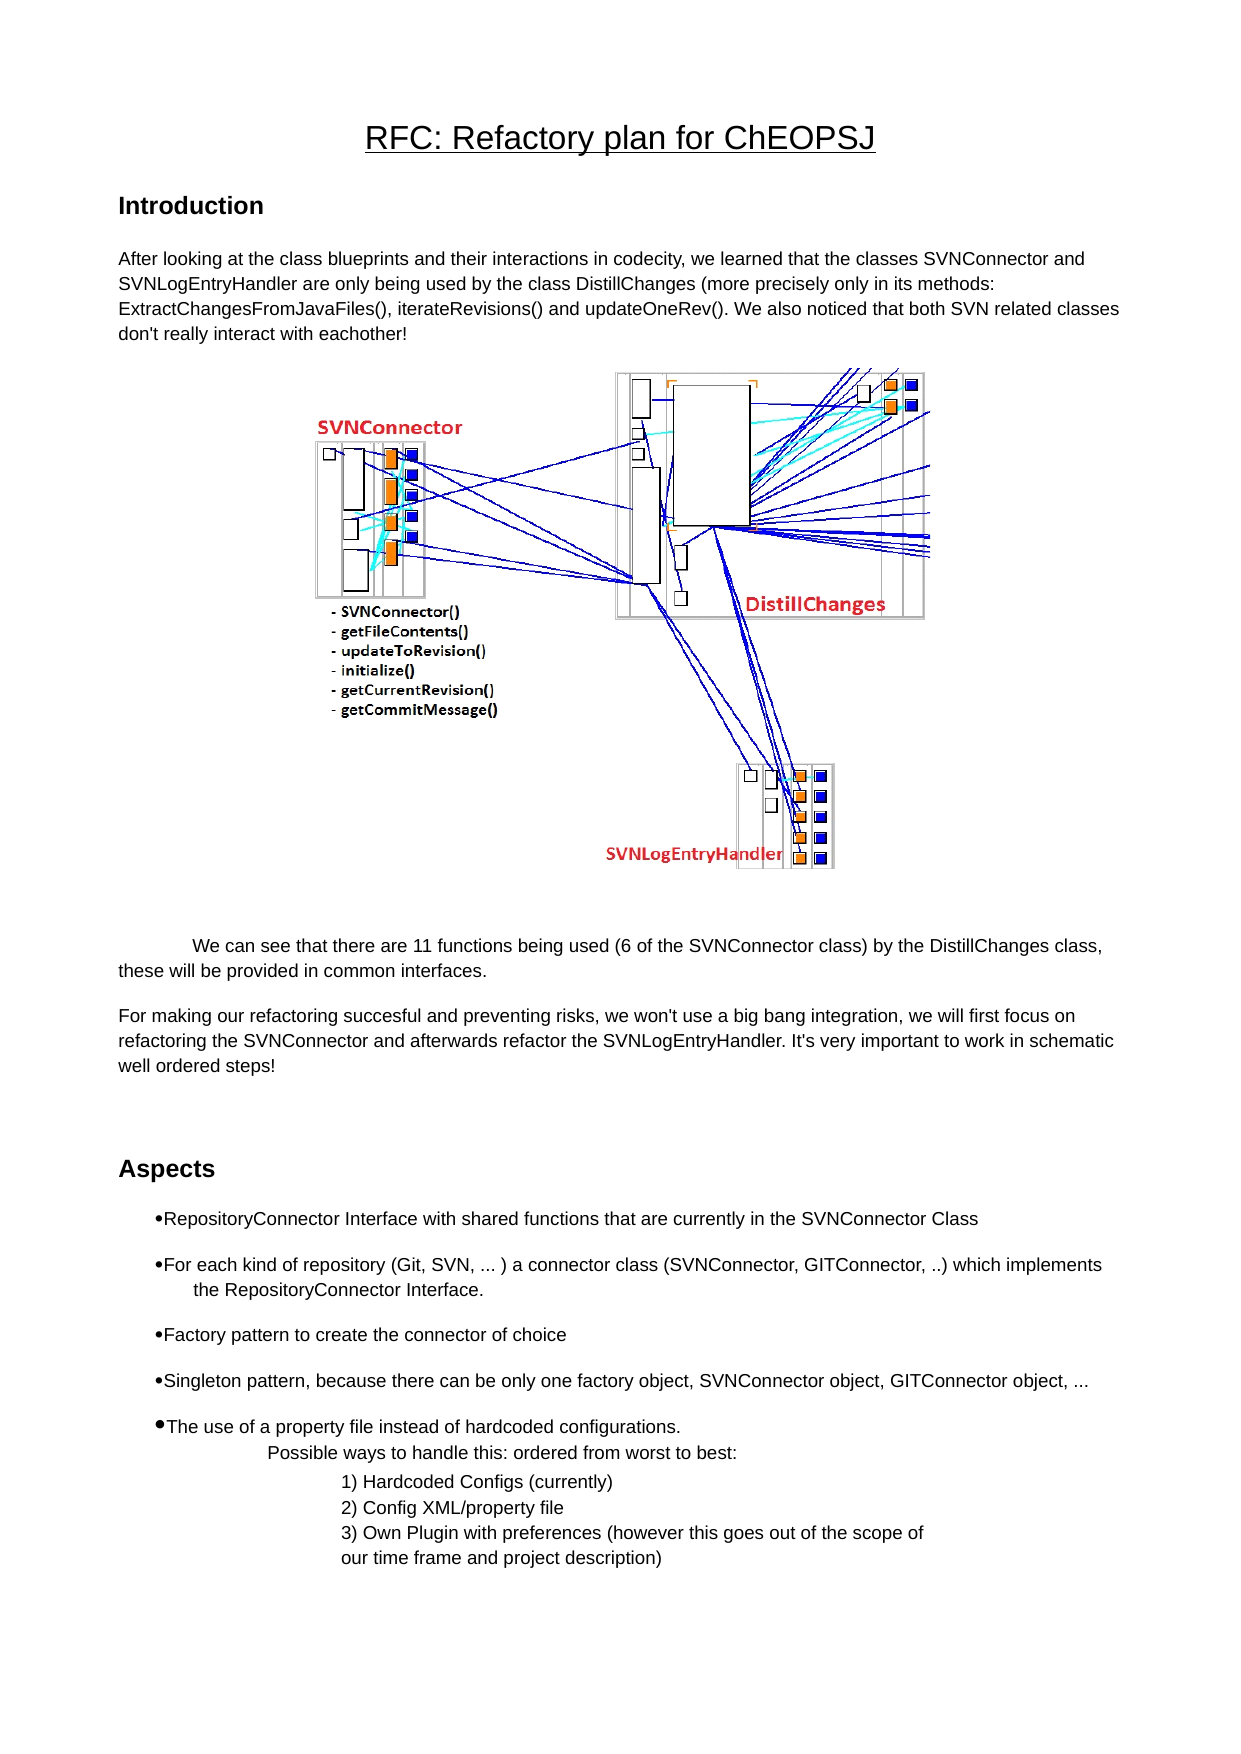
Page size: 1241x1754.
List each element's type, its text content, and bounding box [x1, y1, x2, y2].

text Introduction [118, 183, 1122, 222]
text We can see that there are 11 functions being used (6 of the SVNConnector class) by the DistillChanges class, these will be provided in common interfaces. [118, 934, 1122, 981]
text Aspects [118, 1154, 1122, 1183]
text After looking at the class blueprints and their interactions in codecity, we learned that the classes SVNConnector and SVNLogEntryHandler are only being used by the class DistillChanges (more precisely only in its methods: ExtractChangesFromJavaFiles(), iterateRevisions() and updateOneRev(). We also noticed that both SVN related classes don't really interact with eachother! [118, 248, 1122, 344]
text RFC: Refactory plan for ChEOPSJ [118, 118, 1122, 157]
list Singleton pattern, because there can be only one factory object, SVNConnector object, GITConnector object, ... [156, 1370, 1122, 1392]
list RepositoryConnector Interface with shared functions that are currently in the SVNConnector Class [156, 1208, 1122, 1229]
list The use of a property file instead of hardcoded configurations. Possible ways to handle this: ordered from worst to best: 1) Hardcoded Configs (currently) 2) Config XML/property file 3) Own Plugin with preferences (however this goes out of the scope of our time frame and project description) [156, 1416, 1122, 1601]
list For each kind of repository (Git, SVN, ... ) a connector class (SVNConnector, GITConnector, ..) which implements the RepositoryConnector Interface. [156, 1254, 1122, 1300]
list Factory pattern to create the connector of choice [156, 1324, 1122, 1346]
text For making our refactoring succesful and preventing risks, we won't use a big bang integration, we will first focus on refactoring the SVNConnector and afterwards refactor the SVNLogEntryHandler. It's very important to work in schematic well ordered steps! [118, 1005, 1122, 1076]
